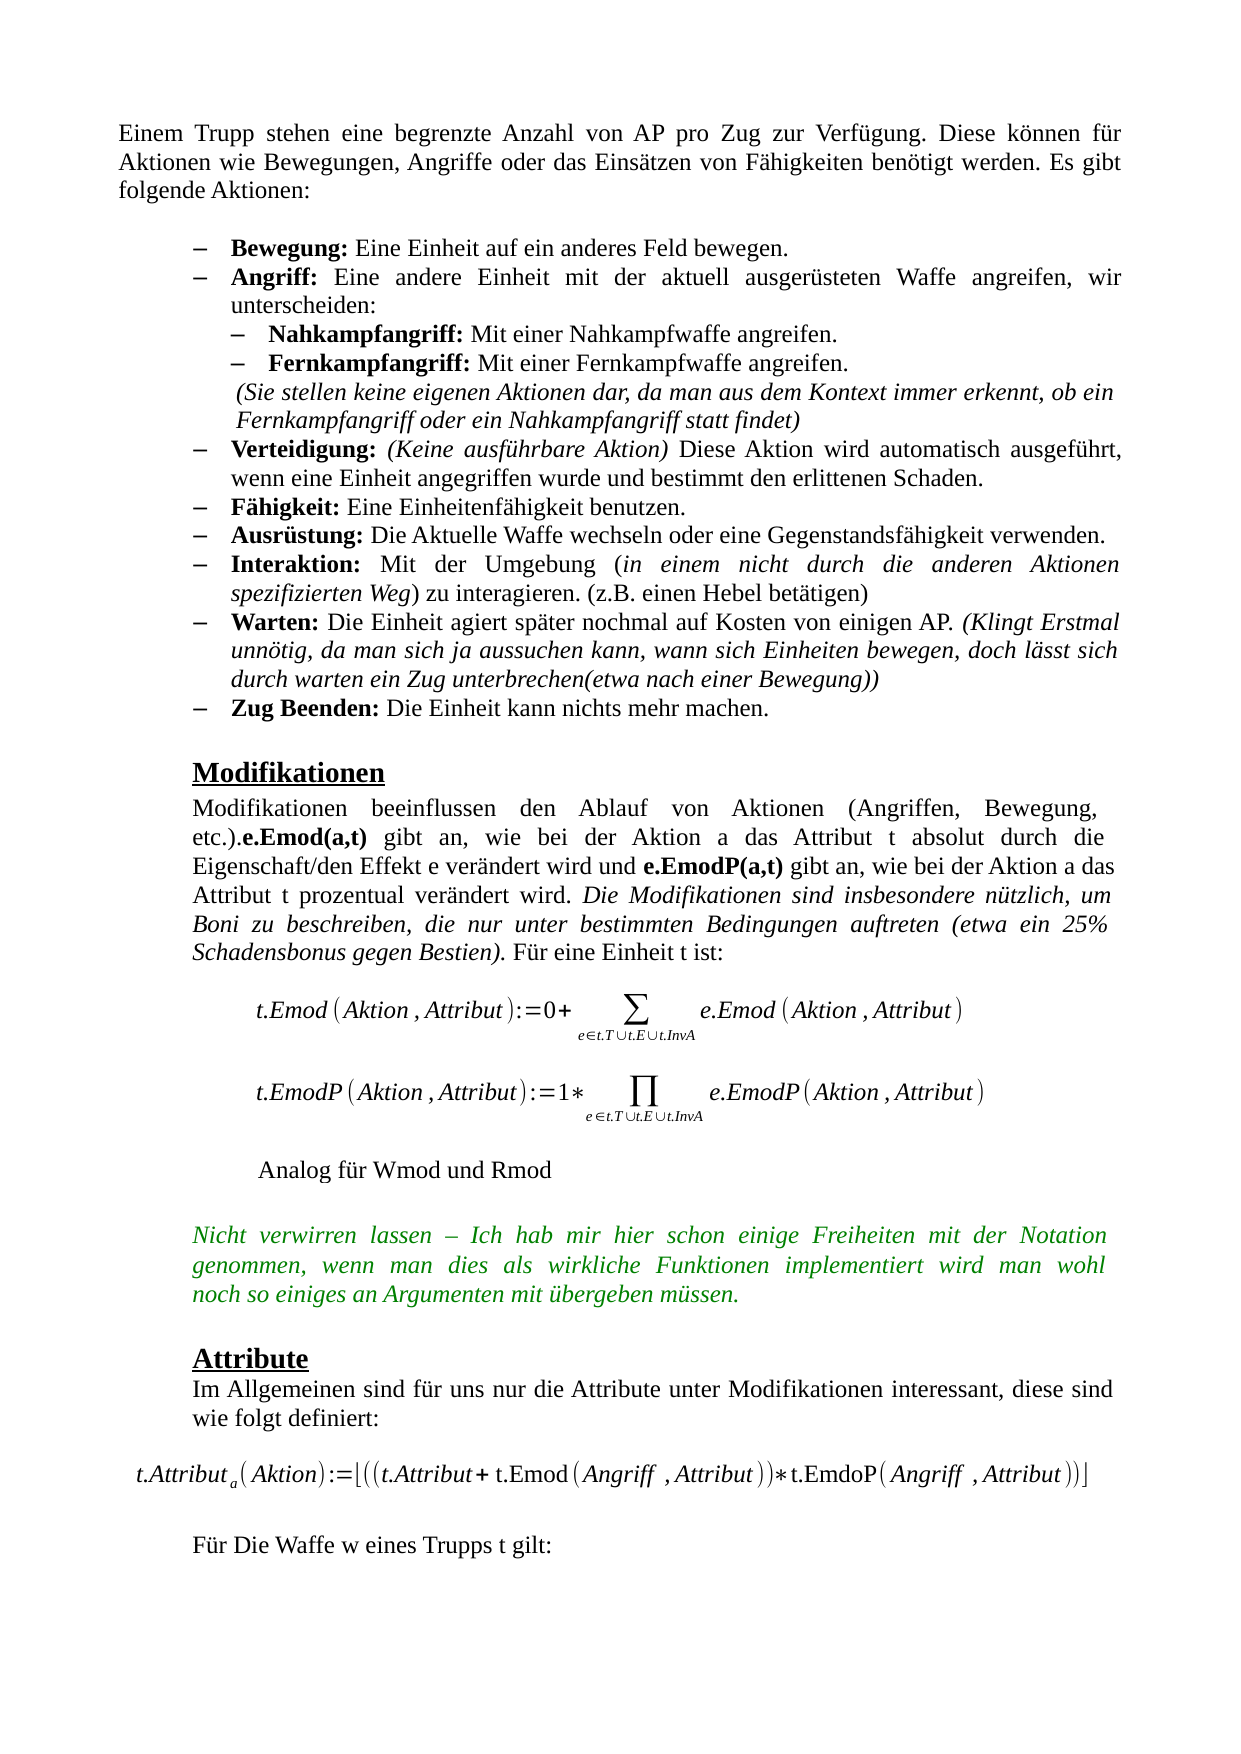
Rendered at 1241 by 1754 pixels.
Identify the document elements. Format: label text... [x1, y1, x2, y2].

text Im Allgemeinen sind für uns nur die Attribute unter Modifikationen interessant, diese sind wie folgt definiert: [118, 1374, 1122, 1432]
text Für Die Waffe w eines Trupps t gilt: [118, 1526, 1122, 1559]
text Einem Trupp stehen eine begrenzte Anzahl von AP pro Zug zur Verfügung. Diese können für Aktionen wie Bewegungen, Angriffe oder das Einsätzen von Fähigkeiten benötigt werden. Es gibt folgende Aktionen: [118, 118, 1122, 204]
list Warten: Die Einheit agiert später nochmal auf Kosten von einigen AP. (Klingt Erstmal unnötig, da man sich ja aussuchen kann, wann sich Einheiten bewegen, doch lässt sich durch warten ein Zug unterbrechen(etwa nach einer Bewegung)) [193, 607, 1122, 693]
list Fernkampfangriff: Mit einer Fernkampfwaffe angreifen. [231, 348, 1122, 377]
list Fähigkeit: Eine Einheitenfähigkeit benutzen. [193, 492, 1122, 521]
list Bewegung: Eine Einheit auf ein anderes Feld bewegen. [193, 233, 1122, 262]
list Nahkampfangriff: Mit einer Nahkampfwaffe angreifen. [231, 319, 1122, 348]
list Verteidigung: (Keine ausführbare Aktion) Diese Aktion wird automatisch ausgeführt, wenn eine Einheit angegriffen wurde und bestimmt den erlittenen Schaden. [193, 434, 1122, 492]
list Angriff: Eine andere Einheit mit der aktuell ausgerüsteten Waffe angreifen, wir unterscheiden: [193, 262, 1122, 319]
list Zug Beenden: Die Einheit kann nichts mehr machen. [193, 693, 1122, 722]
text Modifikationen [118, 755, 1122, 789]
text Nicht verwirren lassen – Ich hab mir hier schon einige Freiheiten mit der Notation genommen, wenn man dies als wirkliche Funktionen implementiert wird man wohl noch so einiges an Argumenten mit übergeben müssen. [118, 1216, 1122, 1307]
text (Sie stellen keine eigenen Aktionen dar, da man aus dem Kontext immer erkennt, ob ein Fernkampfangriff oder ein Nahkampfangriff statt findet) [162, 377, 1122, 434]
list Interaktion: Mit der Umgebung (in einem nicht durch die anderen Aktionen spezifizierten Weg) zu interagieren. (z.B. einen Hebel betätigen) [193, 549, 1122, 607]
text Attribute [118, 1341, 1122, 1374]
text Modifikationen beeinflussen den Ablauf von Aktionen (Angriffen, Bewegung, etc.).e.Emod(a,t) gibt an, wie bei der Aktion a das Attribut t absolut durch die Eigenschaft/den Effekt e verändert wird und e.EmodP(a,t) gibt an, wie bei der Aktion a das Attribut t prozentual verändert wird. Die Modifikationen sind insbesondere nützlich, um Boni zu beschreiben, die nur unter bestimmten Bedingungen auftreten (etwa ein 25% Schadensbonus gegen Bestien). Für eine Einheit t ist: [118, 789, 1122, 966]
list Ausrüstung: Die Aktuelle Waffe wechseln oder eine Gegenstandsfähigkeit verwenden. [193, 521, 1122, 549]
